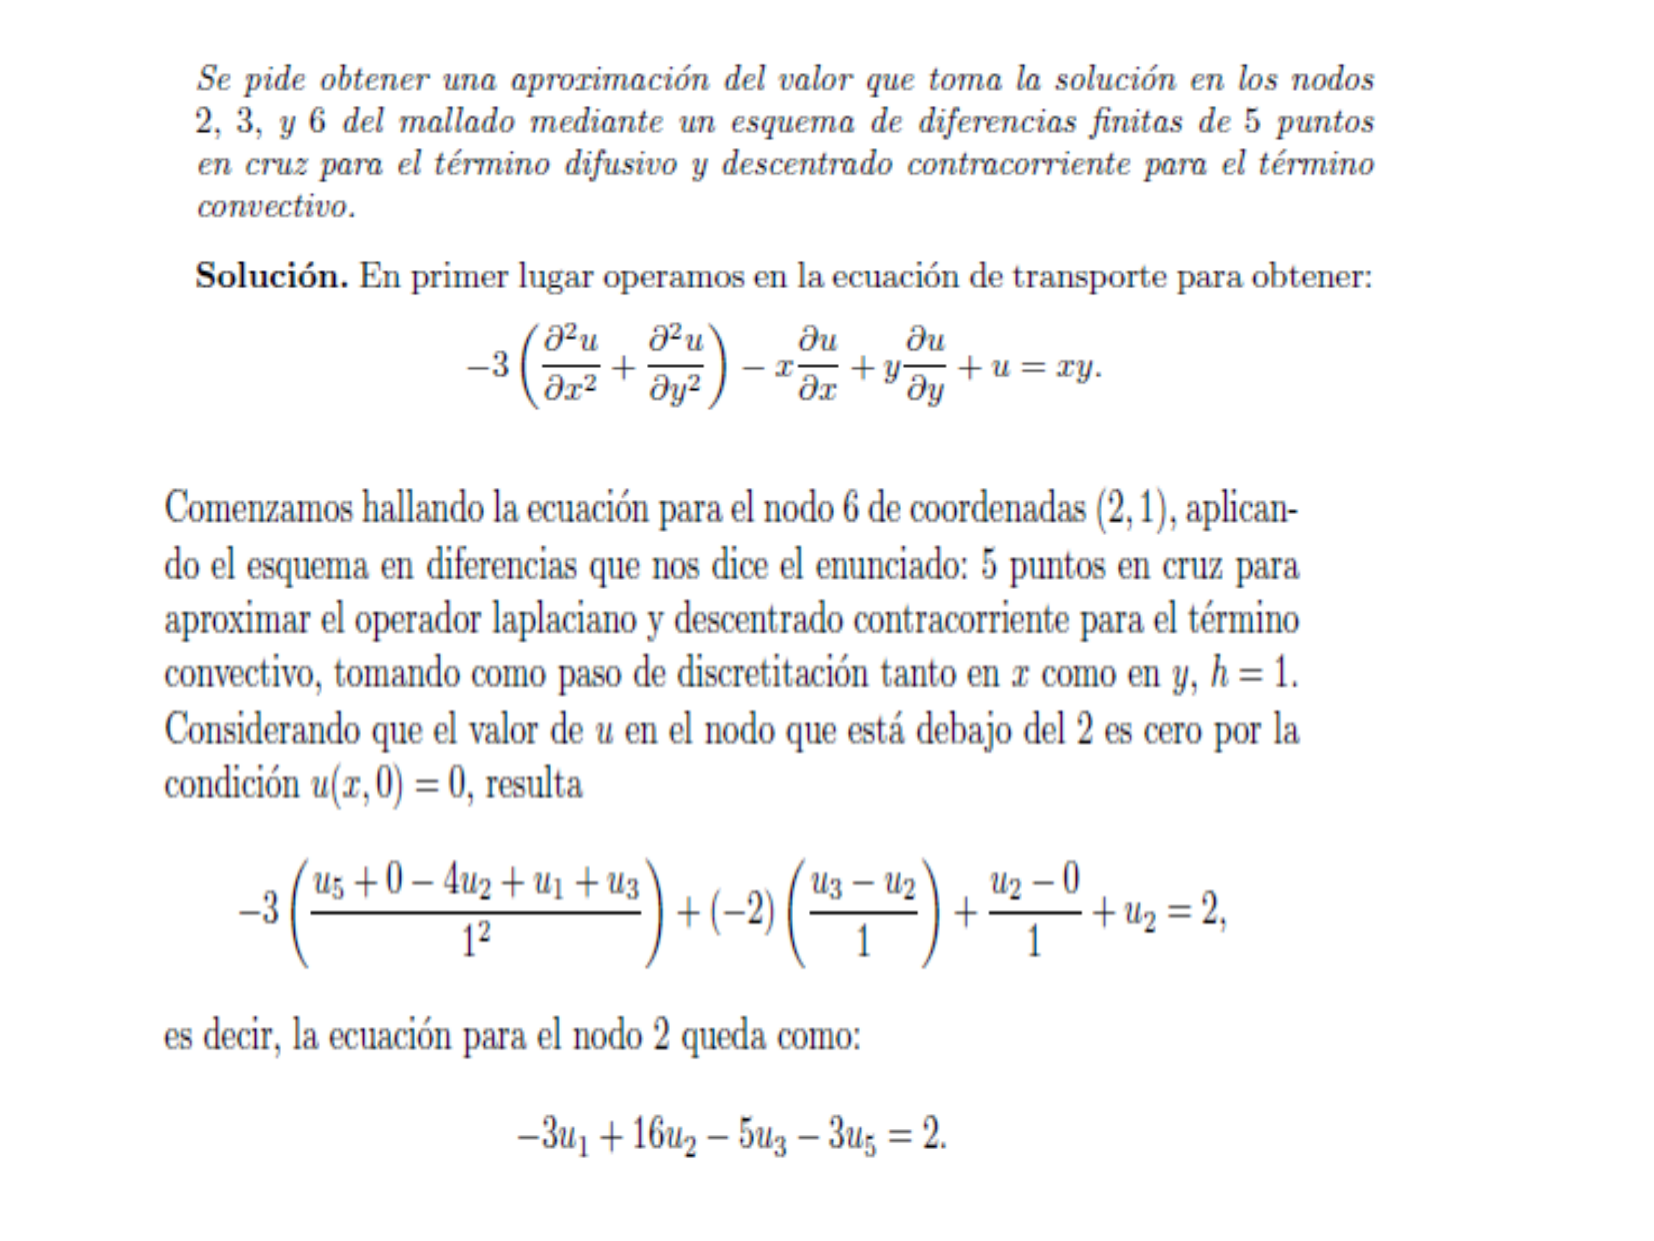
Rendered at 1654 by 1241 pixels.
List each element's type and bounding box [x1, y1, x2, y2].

picture [177, 59, 1418, 443]
picture [147, 472, 1359, 1182]
